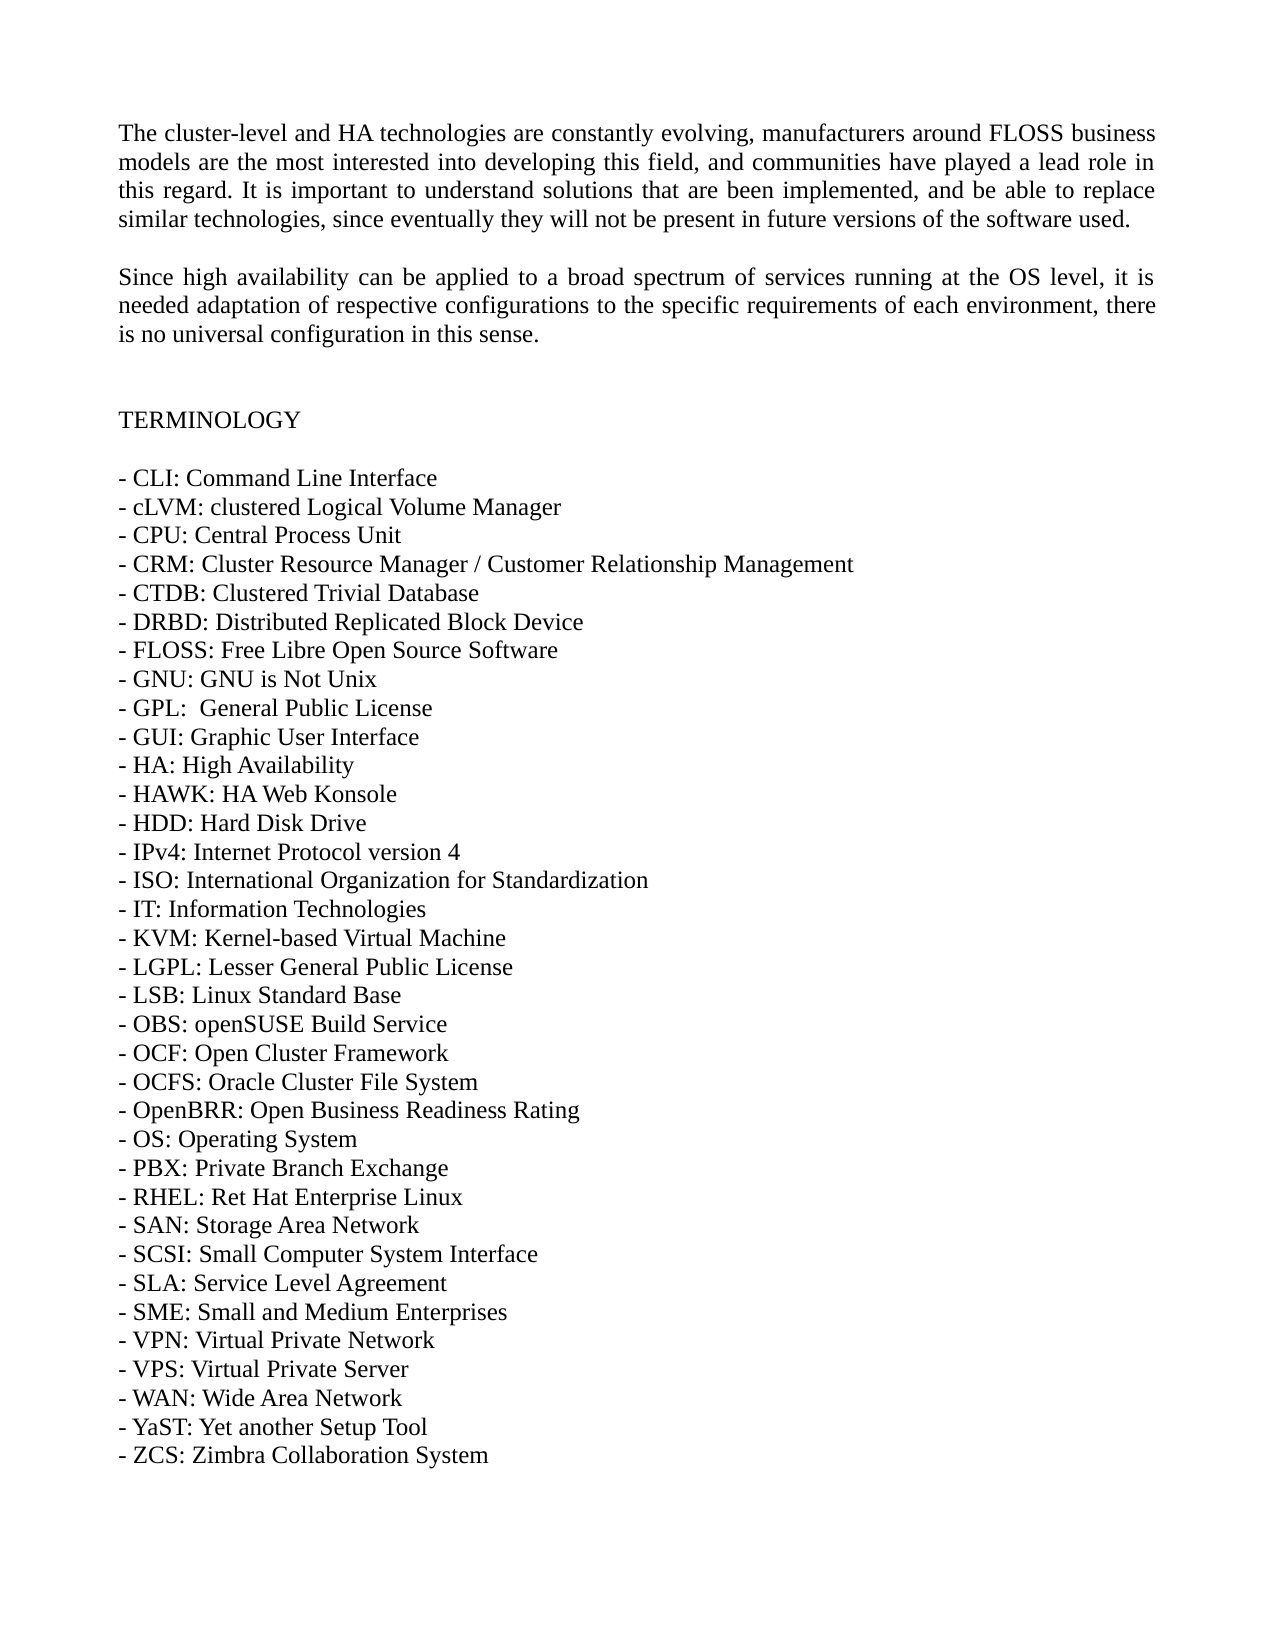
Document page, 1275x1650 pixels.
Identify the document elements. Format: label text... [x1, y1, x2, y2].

text - OCF: Open Cluster Framework [118, 1038, 1157, 1067]
text - HAWK: HA Web Konsole [118, 779, 1157, 808]
text - SAN: Storage Area Network [118, 1211, 1157, 1239]
text - DRBD: Distributed Replicated Block Device [118, 607, 1157, 636]
text - FLOSS: Free Libre Open Source Software [118, 636, 1157, 664]
text - OpenBRR: Open Business Readiness Rating [118, 1096, 1157, 1124]
text - OS: Operating System [118, 1124, 1157, 1153]
text - OBS: openSUSE Build Service [118, 1009, 1157, 1038]
text - cLVM: clustered Logical Volume Manager [118, 492, 1157, 521]
text - SME: Small and Medium Enterprises [118, 1297, 1157, 1326]
text - GPL: General Public License [118, 693, 1157, 722]
text - GNU: GNU is Not Unix [118, 664, 1157, 693]
text - WAN: Wide Area Network [118, 1383, 1157, 1412]
text TERMINOLOGY [118, 406, 1157, 434]
text - OCFS: Oracle Cluster File System [118, 1067, 1157, 1096]
text - SLA: Service Level Agreement [118, 1268, 1157, 1297]
text - HDD: Hard Disk Drive [118, 808, 1157, 837]
text - GUI: Graphic User Interface [118, 722, 1157, 751]
text - SCSI: Small Computer System Interface [118, 1239, 1157, 1268]
text - CTDB: Clustered Trivial Database [118, 578, 1157, 607]
text - VPS: Virtual Private Server [118, 1354, 1157, 1383]
text - IPv4: Internet Protocol version 4 [118, 837, 1157, 866]
text - ISO: International Organization for Standardization [118, 866, 1157, 894]
text - LGPL: Lesser General Public License [118, 952, 1157, 981]
text The cluster-level and HA technologies are constantly evolving, manufacturers around FLOSS business models are the most interested into developing this field, and communities have played a lead role in this regard. It is important to understand solutions that are been implemented, and be able to replace similar technologies, since eventually they will not be present in future versions of the software used. [118, 118, 1157, 233]
text - IT: Information Technologies [118, 894, 1157, 923]
text - ZCS: Zimbra Collaboration System [118, 1441, 1157, 1469]
text Since high availability can be applied to a broad spectrum of services running at the OS level, it is needed adaptation of respective configurations to the specific requirements of each environment, there is no universal configuration in this sense. [118, 262, 1157, 348]
text - RHEL: Ret Hat Enterprise Linux [118, 1182, 1157, 1211]
text - LSB: Linux Standard Base [118, 981, 1157, 1009]
text - PBX: Private Branch Exchange [118, 1153, 1157, 1182]
text - YaST: Yet another Setup Tool [118, 1412, 1157, 1441]
text - CLI: Command Line Interface [118, 463, 1157, 492]
text - VPN: Virtual Private Network [118, 1326, 1157, 1354]
text - KVM: Kernel-based Virtual Machine [118, 923, 1157, 952]
text - CRM: Cluster Resource Manager / Customer Relationship Management [118, 549, 1157, 578]
text - HA: High Availability [118, 751, 1157, 779]
text - CPU: Central Process Unit [118, 521, 1157, 549]
